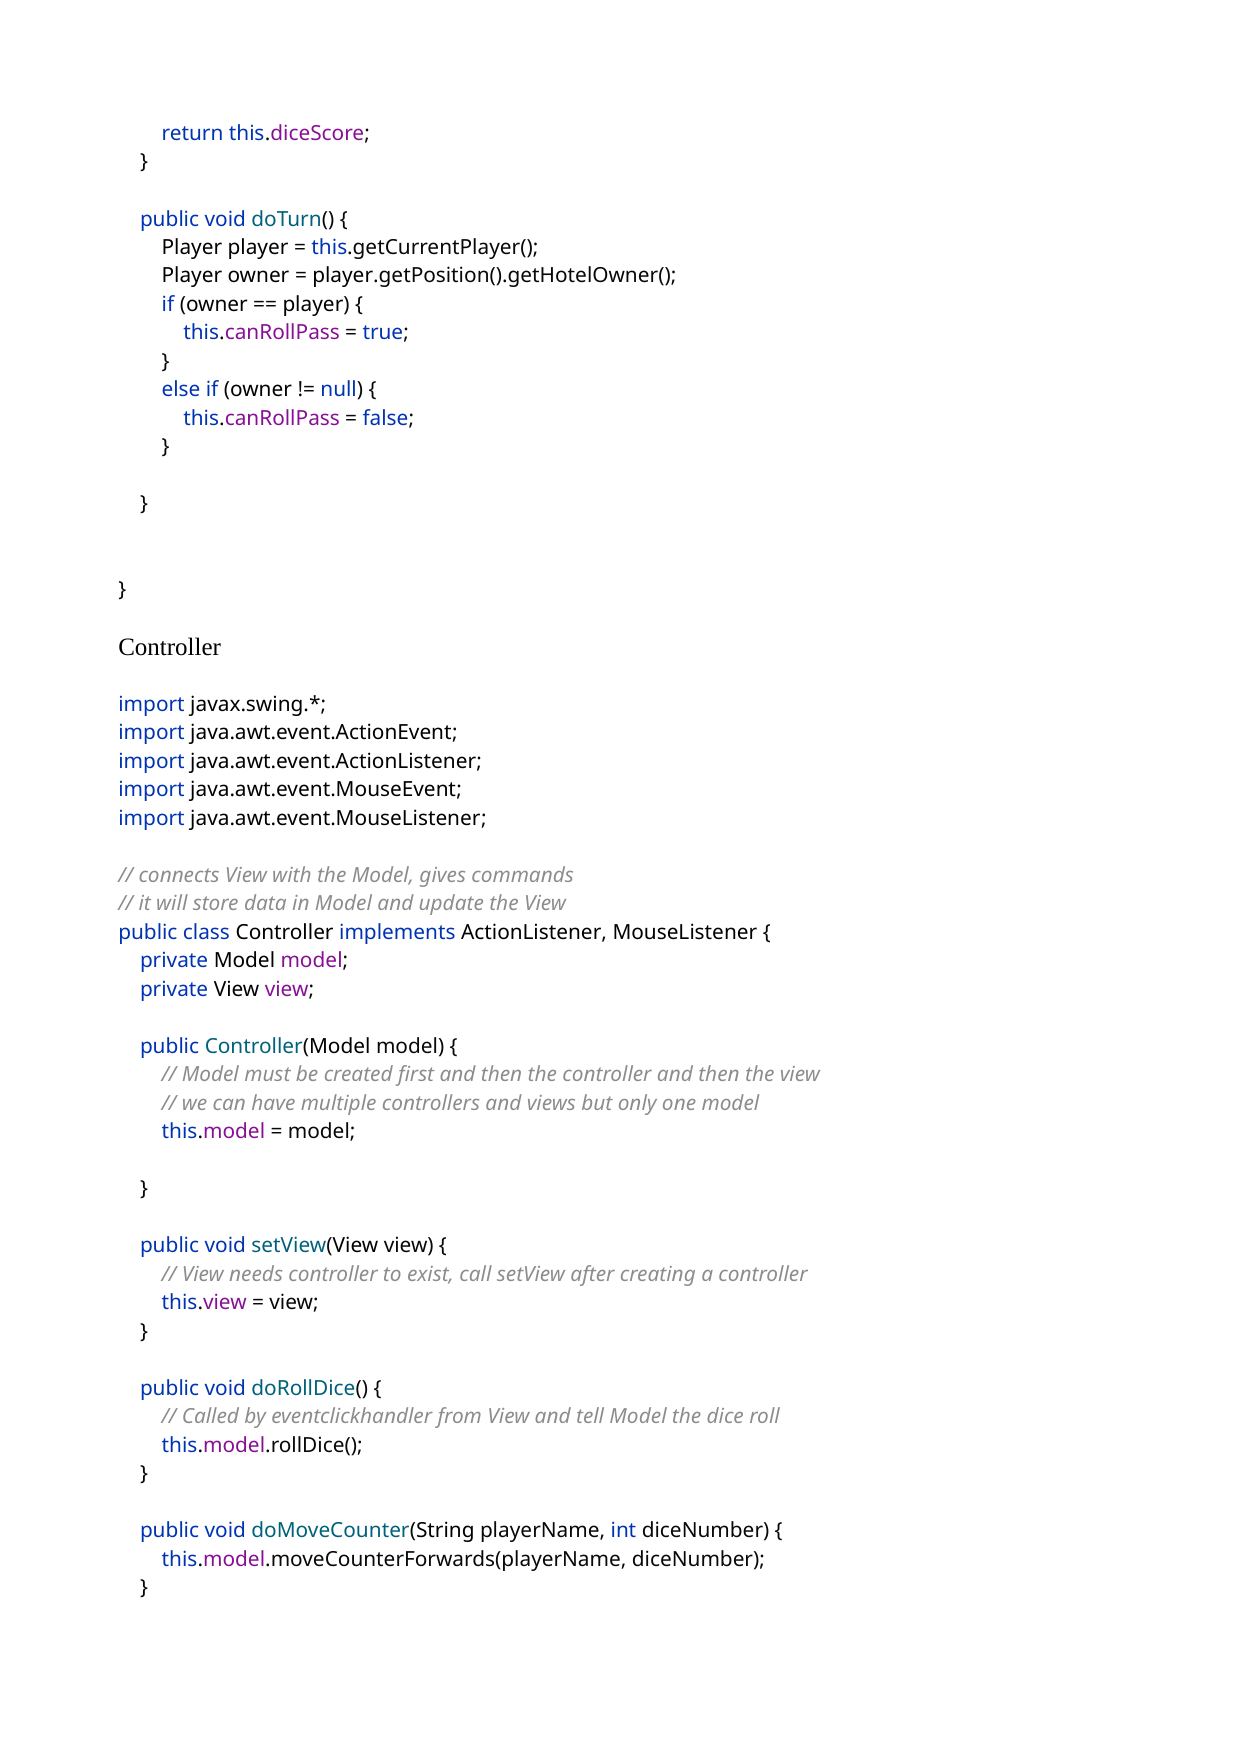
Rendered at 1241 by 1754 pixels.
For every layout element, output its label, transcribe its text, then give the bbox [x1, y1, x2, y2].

text import javax.swing.*; import java.awt.event.ActionEvent; import java.awt.event.ActionListener; import java.awt.event.MouseEvent; import java.awt.event.MouseListener; // connects View with the Model, gives commands // it will store data in Model and update the View public class Controller implements ActionListener, MouseListener { private Model model; private View view; public Controller(Model model) { // Model must be created first and then the controller and then the view // we can have multiple controllers and views but only one model this.model = model; } public void setView(View view) { // View needs controller to exist, call setView after creating a controller this.view = view; } public void doRollDice() { // Called by eventclickhandler from View and tell Model the dice roll this.model.rollDice(); } public void doMoveCounter(String playerName, int diceNumber) { this.model.moveCounterForwards(playerName, diceNumber); } [118, 689, 1122, 1630]
text Controller [118, 632, 1122, 660]
text return this.diceScore; } public void doTurn() { Player player = this.getCurrentPlayer(); Player owner = player.getPosition().getHotelOwner(); if (owner == player) { this.canRollPass = true; } else if (owner != null) { this.canRollPass = false; } } } [118, 118, 1122, 632]
